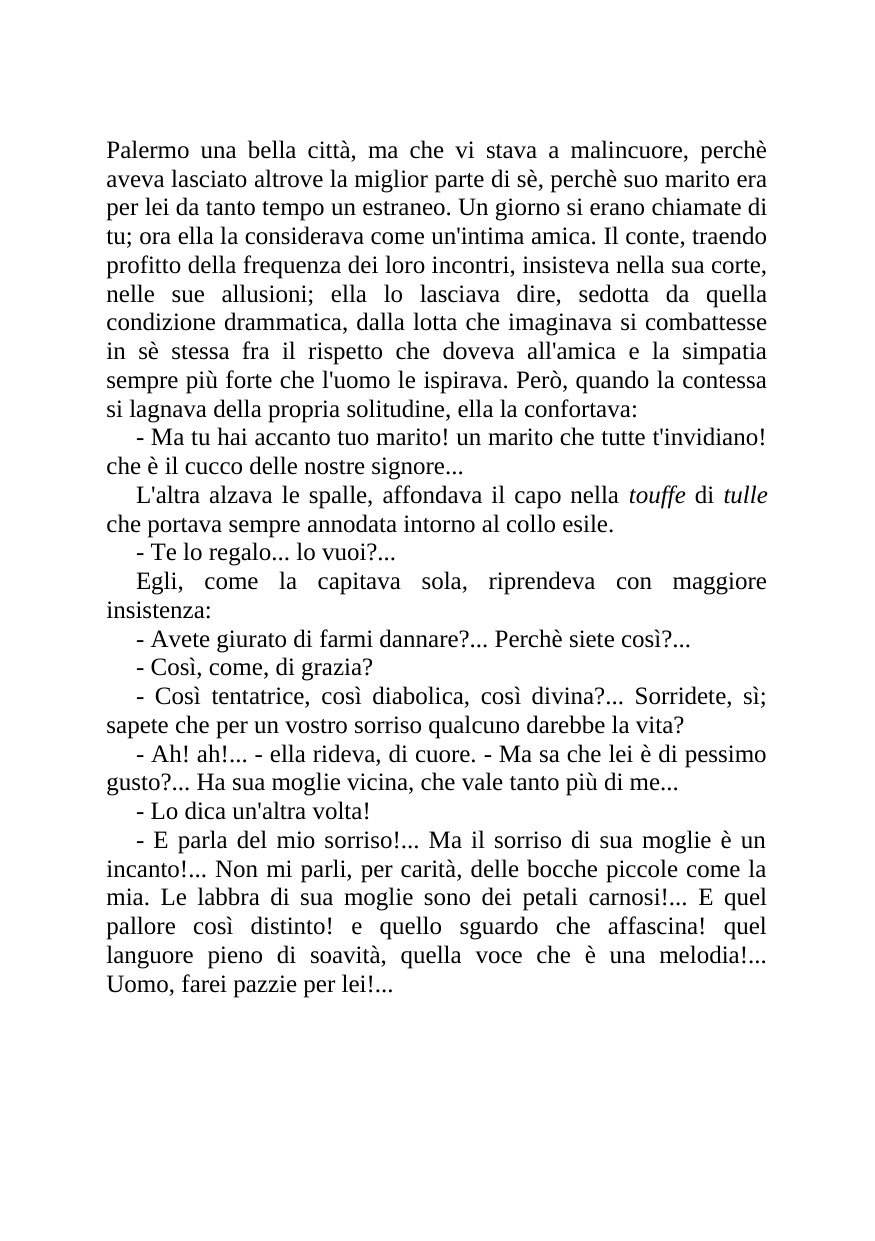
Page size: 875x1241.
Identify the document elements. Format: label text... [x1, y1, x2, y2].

text Egli, come la capitava sola, riprendeva con maggiore insistenza: [106, 566, 768, 624]
text - Te lo regalo... lo vuoi?... [106, 537, 768, 566]
text - Lo dica un'altra volta! [106, 796, 768, 825]
text L'altra alzava le spalle, affondava il capo nella touffe di tulle che portava sempre annodata intorno al collo esile. [106, 480, 768, 537]
text - Ah! ah!... - ella rideva, di cuore. - Ma sa che lei è di pessimo gusto?... Ha sua moglie vicina, che vale tanto più di me... [106, 739, 768, 796]
text - Così, come, di grazia? [106, 652, 768, 681]
text Palermo una bella città, ma che vi stava a malincuore, perchè aveva lasciato altrove la miglior parte di sè, perchè suo marito era per lei da tanto tempo un estraneo. Un giorno si erano chiamate di tu; ora ella la considerava come un'intima amica. Il conte, traendo profitto della frequenza dei loro incontri, insisteva nella sua corte, nelle sue allusioni; ella lo lasciava dire, sedotta da quella condizione drammatica, dalla lotta che imaginava si combattesse in sè stessa fra il rispetto che doveva all'amica e la simpatia sempre più forte che l'uomo le ispirava. Però, quando la contessa si lagnava della propria solitudine, ella la confortava: [106, 135, 768, 422]
text - Ma tu hai accanto tuo marito! un marito che tutte t'invidiano! che è il cucco delle nostre signore... [106, 422, 768, 480]
text - Così tentatrice, così diabolica, così divina?... Sorridete, sì; sapete che per un vostro sorriso qualcuno darebbe la vita? [106, 681, 768, 739]
text - Avete giurato di farmi dannare?... Perchè siete così?... [106, 624, 768, 652]
text - E parla del mio sorriso!... Ma il sorriso di sua moglie è un incanto!... Non mi parli, per carità, delle bocche piccole come la mia. Le labbra di sua moglie sono dei petali carnosi!... E quel pallore così distinto! e quello sguardo che affascina! quel languore pieno di soavità, quella voce che è una melodia!... Uomo, farei pazzie per lei!... [106, 825, 768, 997]
